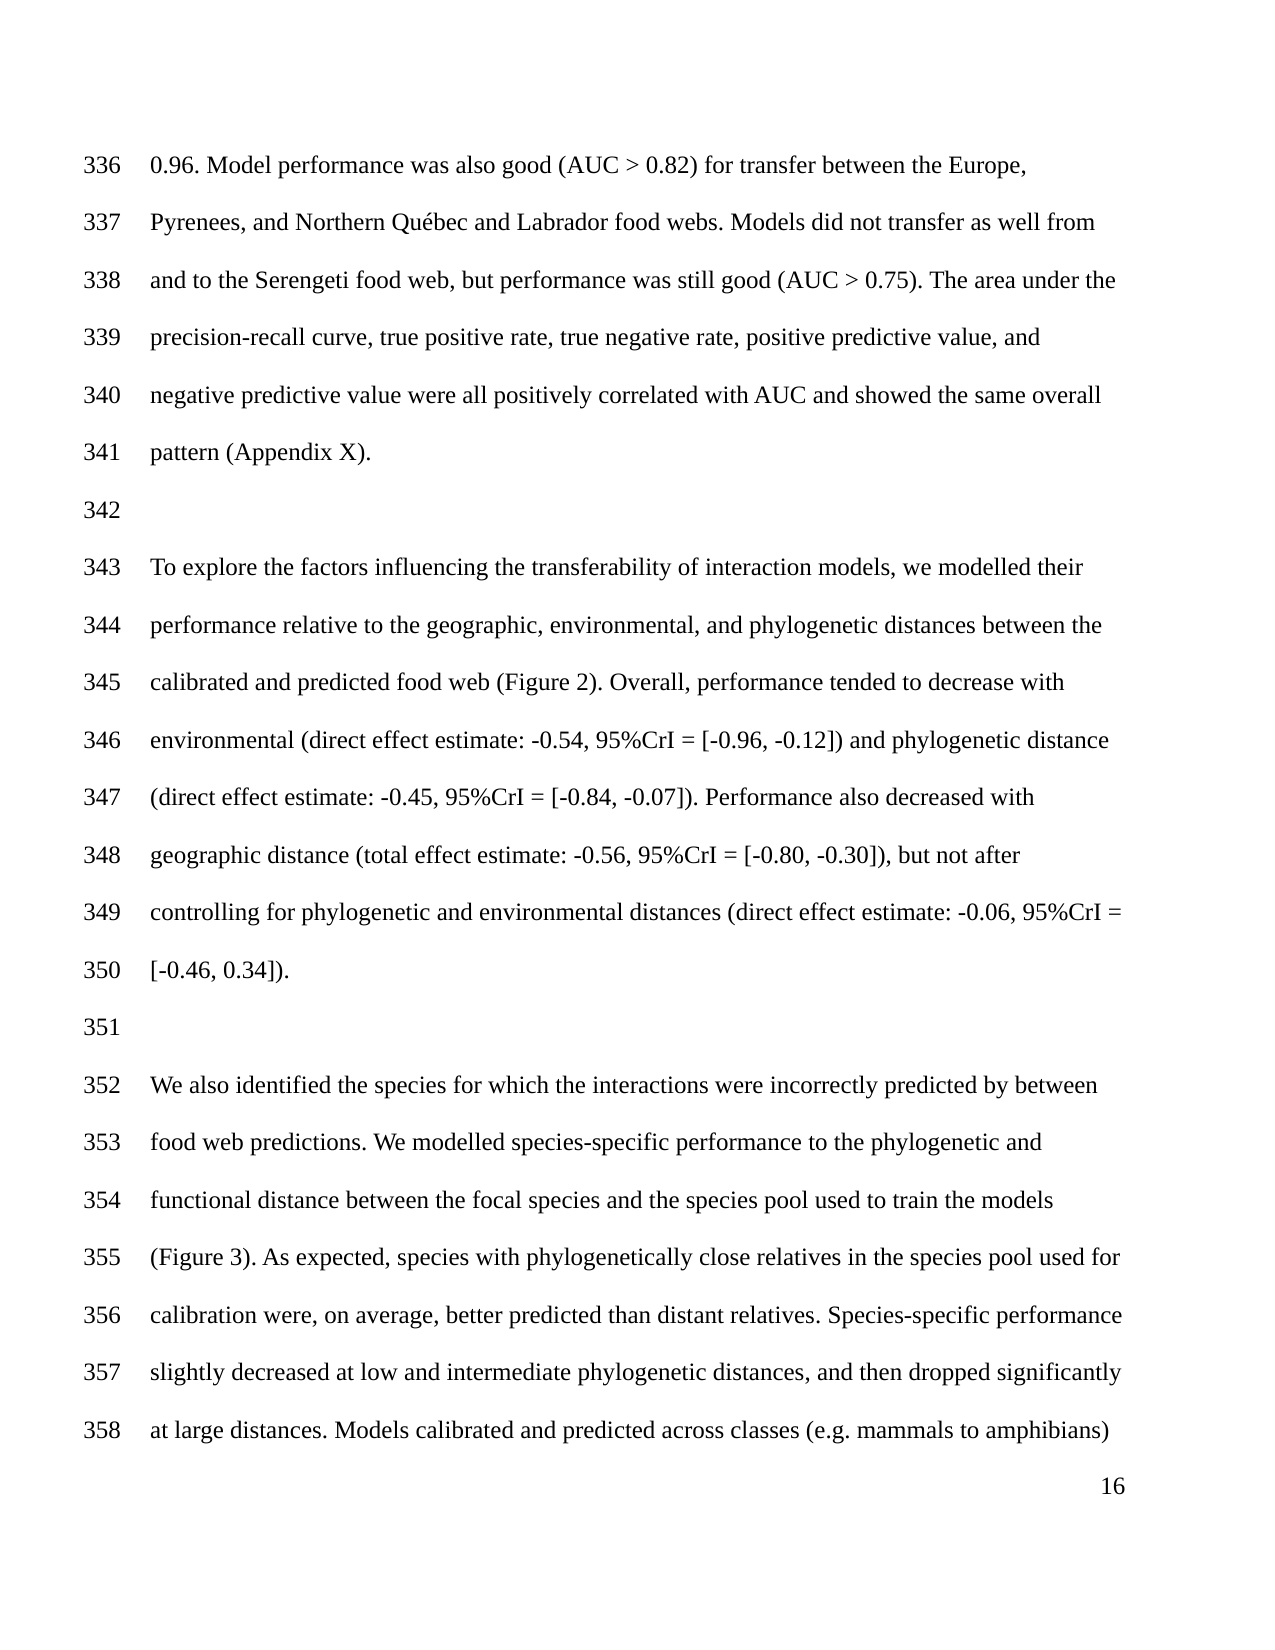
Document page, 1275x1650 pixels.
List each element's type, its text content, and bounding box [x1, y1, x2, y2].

text 0.96. Model performance was also good (AUC > 0.82) for transfer between the Europe, Pyrenees, and Northern Québec and Labrador food webs. Models did not transfer as well from and to the Serengeti food web, but performance was still good (AUC > 0.75). The area under the precision-recall curve, true positive rate, true negative rate, positive predictive value, and negative predictive value were all positively correlated with AUC and showed the same overall pattern (Appendix X). [150, 150, 1125, 466]
text We also identified the species for which the interactions were incorrectly predicted by between food web predictions. We modelled species-specific performance to the phylogenetic and functional distance between the focal species and the species pool used to train the models (Figure 3). As expected, species with phylogenetically close relatives in the species pool used for calibration were, on average, better predicted than distant relatives. Species-specific performance slightly decreased at low and intermediate phylogenetic distances, and then dropped significantly at large distances. Models calibrated and predicted across classes (e.g. mammals to amphibians) [150, 1070, 1125, 1444]
text To explore the factors influencing the transferability of interaction models, we modelled their performance relative to the geographic, environmental, and phylogenetic distances between the calibrated and predicted food web (Figure 2). Overall, performance tended to decrease with environmental (direct effect estimate: -0.54, 95%CrI = [-0.96, -0.12]) and phylogenetic distance (direct effect estimate: -0.45, 95%CrI = [-0.84, -0.07]). Performance also decreased with geographic distance (total effect estimate: -0.56, 95%CrI = [-0.80, -0.30]), but not after controlling for phylogenetic and environmental distances (direct effect estimate: -0.06, 95%CrI = [-0.46, 0.34]). [150, 552, 1125, 984]
